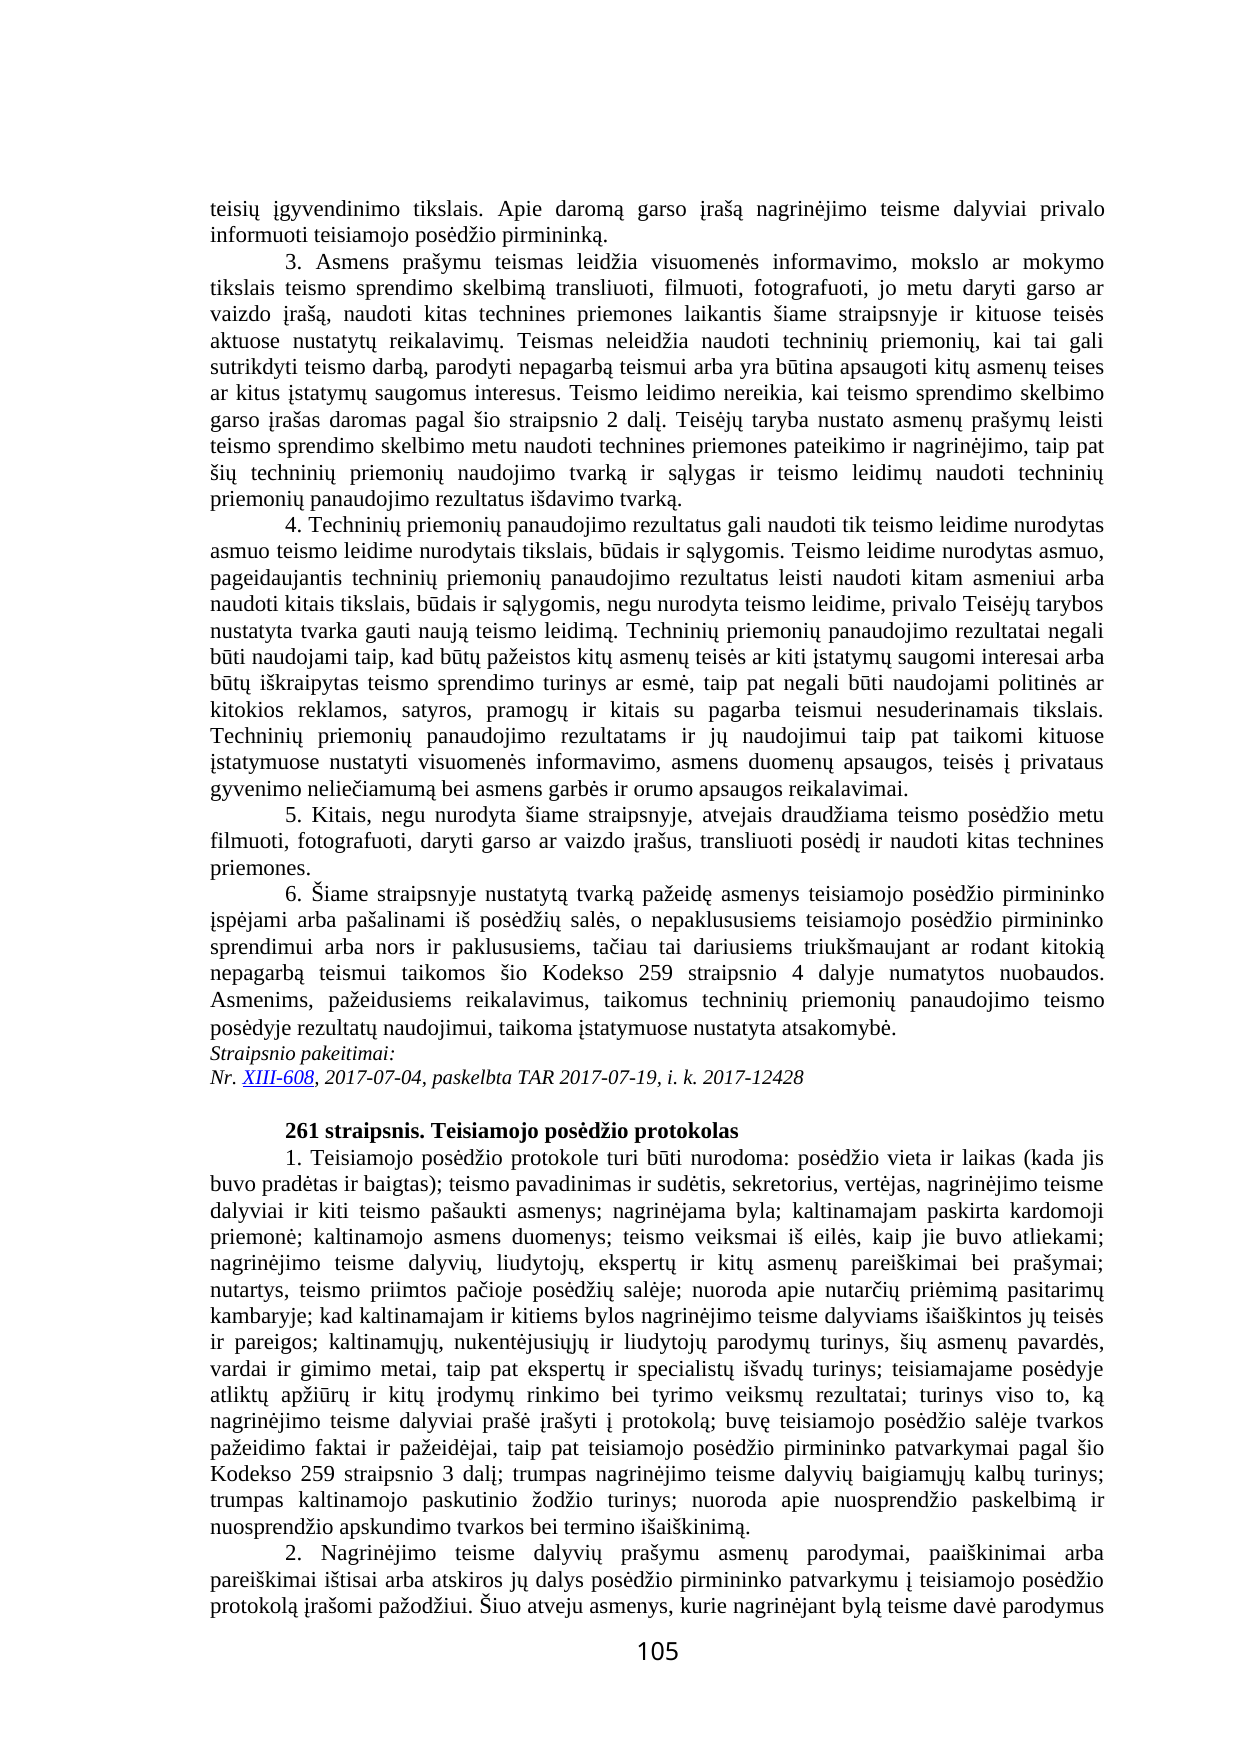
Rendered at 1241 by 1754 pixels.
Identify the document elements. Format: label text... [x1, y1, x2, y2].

text 3. Asmens prašymu teismas leidžia visuomenės informavimo, mokslo ar mokymo tikslais teismo sprendimo skelbimą transliuoti, filmuoti, fotografuoti, jo metu daryti garso ar vaizdo įrašą, naudoti kitas technines priemones laikantis šiame straipsnyje ir kituose teisės aktuose nustatytų reikalavimų. Teismas neleidžia naudoti techninių priemonių, kai tai gali sutrikdyti teismo darbą, parodyti nepagarbą teismui arba yra būtina apsaugoti kitų asmenų teises ar kitus įstatymų saugomus interesus. Teismo leidimo nereikia, kai teismo sprendimo skelbimo garso įrašas daromas pagal šio straipsnio 2 dalį. Teisėjų taryba nustato asmenų prašymų leisti teismo sprendimo skelbimo metu naudoti technines priemones pateikimo ir nagrinėjimo, taip pat šių techninių priemonių naudojimo tvarką ir sąlygas ir teismo leidimų naudoti techninių priemonių panaudojimo rezultatus išdavimo tvarką. [210, 248, 1106, 511]
text 5. Kitais, negu nurodyta šiame straipsnyje, atvejais draudžiama teismo posėdžio metu filmuoti, fotografuoti, daryti garso ar vaizdo įrašus, transliuoti posėdį ir naudoti kitas technines priemones. [210, 801, 1106, 880]
text teisių įgyvendinimo tikslais. Apie daromą garso įrašą nagrinėjimo teisme dalyviai privalo informuoti teisiamojo posėdžio pirmininką. [210, 195, 1106, 248]
text Nr. XIII-608, 2017-07-04, paskelbta TAR 2017-07-19, i. k. 2017-12428 [210, 1065, 1106, 1089]
text 4. Techninių priemonių panaudojimo rezultatus gali naudoti tik teismo leidime nurodytas asmuo teismo leidime nurodytais tikslais, būdais ir sąlygomis. Teismo leidime nurodytas asmuo, pageidaujantis techninių priemonių panaudojimo rezultatus leisti naudoti kitam asmeniui arba naudoti kitais tikslais, būdais ir sąlygomis, negu nurodyta teismo leidime, privalo Teisėjų tarybos nustatyta tvarka gauti naują teismo leidimą. Techninių priemonių panaudojimo rezultatai negali būti naudojami taip, kad būtų pažeistos kitų asmenų teisės ar kiti įstatymų saugomi interesai arba būtų iškraipytas teismo sprendimo turinys ar esmė, taip pat negali būti naudojami politinės ar kitokios reklamos, satyros, pramogų ir kitais su pagarba teismui nesuderinamais tikslais. Techninių priemonių panaudojimo rezultatams ir jų naudojimui taip pat taikomi kituose įstatymuose nustatyti visuomenės informavimo, asmens duomenų apsaugos, teisės į privataus gyvenimo neliečiamumą bei asmens garbės ir orumo apsaugos reikalavimai. [210, 511, 1106, 801]
text 6. Šiame straipsnyje nustatytą tvarką pažeidę asmenys teisiamojo posėdžio pirmininko įspėjami arba pašalinami iš posėdžių salės, o nepaklususiems teisiamojo posėdžio pirmininko sprendimui arba nors ir paklususiems, tačiau tai dariusiems triukšmaujant ar rodant kitokią nepagarbą teismui taikomos šio Kodekso 259 straipsnio 4 dalyje numatytos nuobaudos. Asmenims, pažeidusiems reikalavimus, taikomus techninių priemonių panaudojimo teismo posėdyje rezultatų naudojimui, taikoma įstatymuose nustatyta atsakomybė. [210, 880, 1106, 1041]
text 1. Teisiamojo posėdžio protokole turi būti nurodoma: posėdžio vieta ir laikas (kada jis buvo pradėtas ir baigtas); teismo pavadinimas ir sudėtis, sekretorius, vertėjas, nagrinėjimo teisme dalyviai ir kiti teismo pašaukti asmenys; nagrinėjama byla; kaltinamajam paskirta kardomoji priemonė; kaltinamojo asmens duomenys; teismo veiksmai iš eilės, kaip jie buvo atliekami; nagrinėjimo teisme dalyvių, liudytojų, ekspertų ir kitų asmenų pareiškimai bei prašymai; nutartys, teismo priimtos pačioje posėdžių salėje; nuoroda apie nutarčių priėmimą pasitarimų kambaryje; kad kaltinamajam ir kitiems bylos nagrinėjimo teisme dalyviams išaiškintos jų teisės ir pareigos; kaltinamųjų, nukentėjusiųjų ir liudytojų parodymų turinys, šių asmenų pavardės, vardai ir gimimo metai, taip pat ekspertų ir specialistų išvadų turinys; teisiamajame posėdyje atliktų apžiūrų ir kitų įrodymų rinkimo bei tyrimo veiksmų rezultatai; turinys viso to, ką nagrinėjimo teisme dalyviai prašė įrašyti į protokolą; buvę teisiamojo posėdžio salėje tvarkos pažeidimo faktai ir pažeidėjai, taip pat teisiamojo posėdžio pirmininko patvarkymai pagal šio Kodekso 259 straipsnio 3 dalį; trumpas nagrinėjimo teisme dalyvių baigiamųjų kalbų turinys; trumpas kaltinamojo paskutinio žodžio turinys; nuoroda apie nuosprendžio paskelbimą ir nuosprendžio apskundimo tvarkos bei termino išaiškinimą. [210, 1144, 1106, 1539]
text 261 straipsnis. Teisiamojo posėdžio protokolas [210, 1118, 1106, 1144]
text 2. Nagrinėjimo teisme dalyvių prašymu asmenų parodymai, paaiškinimai arba pareiškimai ištisai arba atskiros jų dalys posėdžio pirmininko patvarkymu į teisiamojo posėdžio protokolą įrašomi pažodžiui. Šiuo atveju asmenys, kurie nagrinėjant bylą teisme davė parodymus [210, 1539, 1106, 1618]
text Straipsnio pakeitimai: [210, 1041, 1106, 1065]
